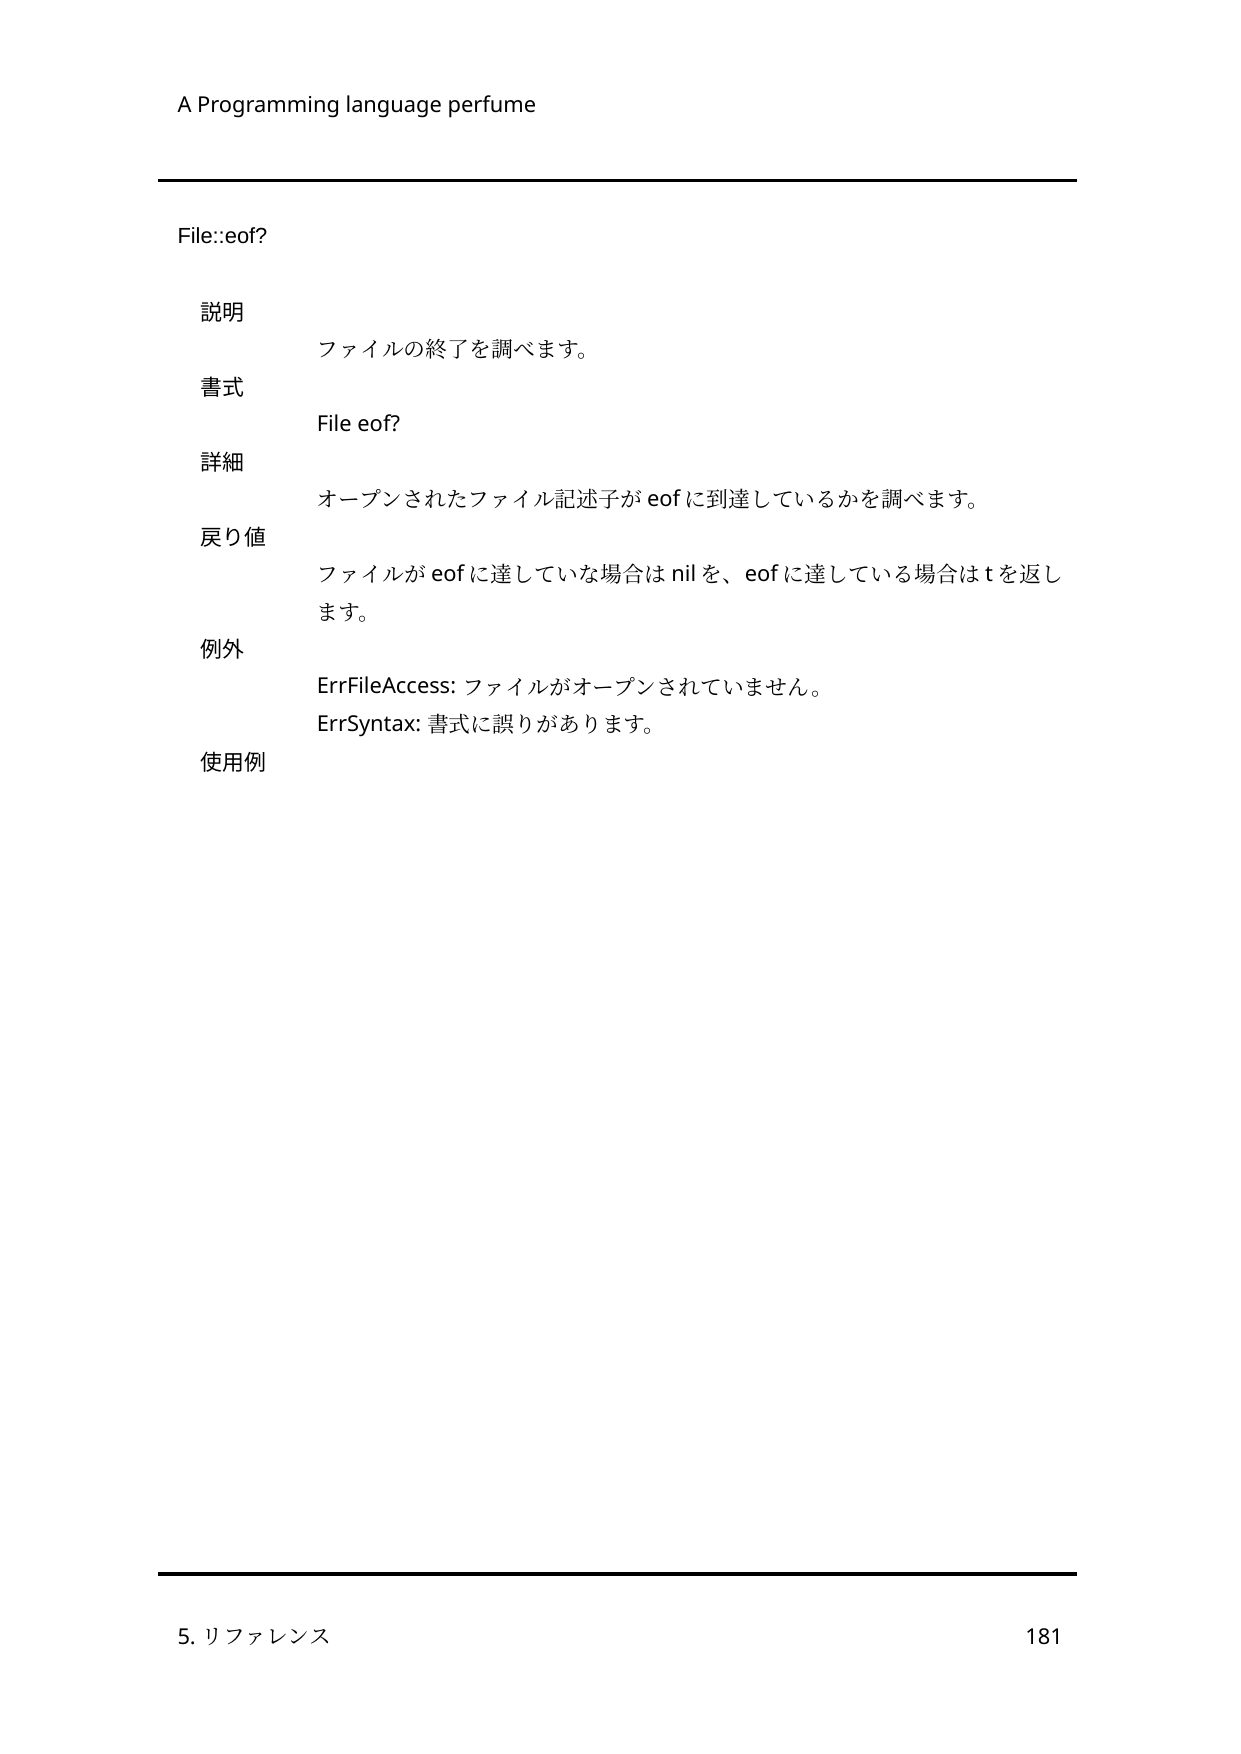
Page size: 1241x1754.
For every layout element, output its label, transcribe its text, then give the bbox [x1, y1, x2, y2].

subtitle File::eof? [177, 217, 1063, 254]
table_cell オープンされたファイル記述子がeofに到達しているかを調べます。 [317, 442, 1063, 517]
table_cell 戻り値 [200, 517, 317, 629]
table_cell ファイルがeofに達していな場合はnilを、eofに達している場合はtを返します。 [317, 517, 1063, 629]
table_cell 詳細 [200, 442, 317, 517]
table_cell ErrFileAccess: ファイルがオープンされていません。 ErrSyntax: 書式に誤りがあります。 [317, 629, 1063, 742]
table_cell 例外 [200, 629, 317, 742]
table_cell File eof? [317, 367, 1063, 442]
table_cell 書式 [200, 367, 317, 442]
table_header ファイルの終了を調べます。 [317, 292, 1063, 367]
table_header 説明 [200, 292, 317, 367]
table_cell [317, 742, 1063, 817]
table_cell 使用例 [200, 742, 317, 817]
